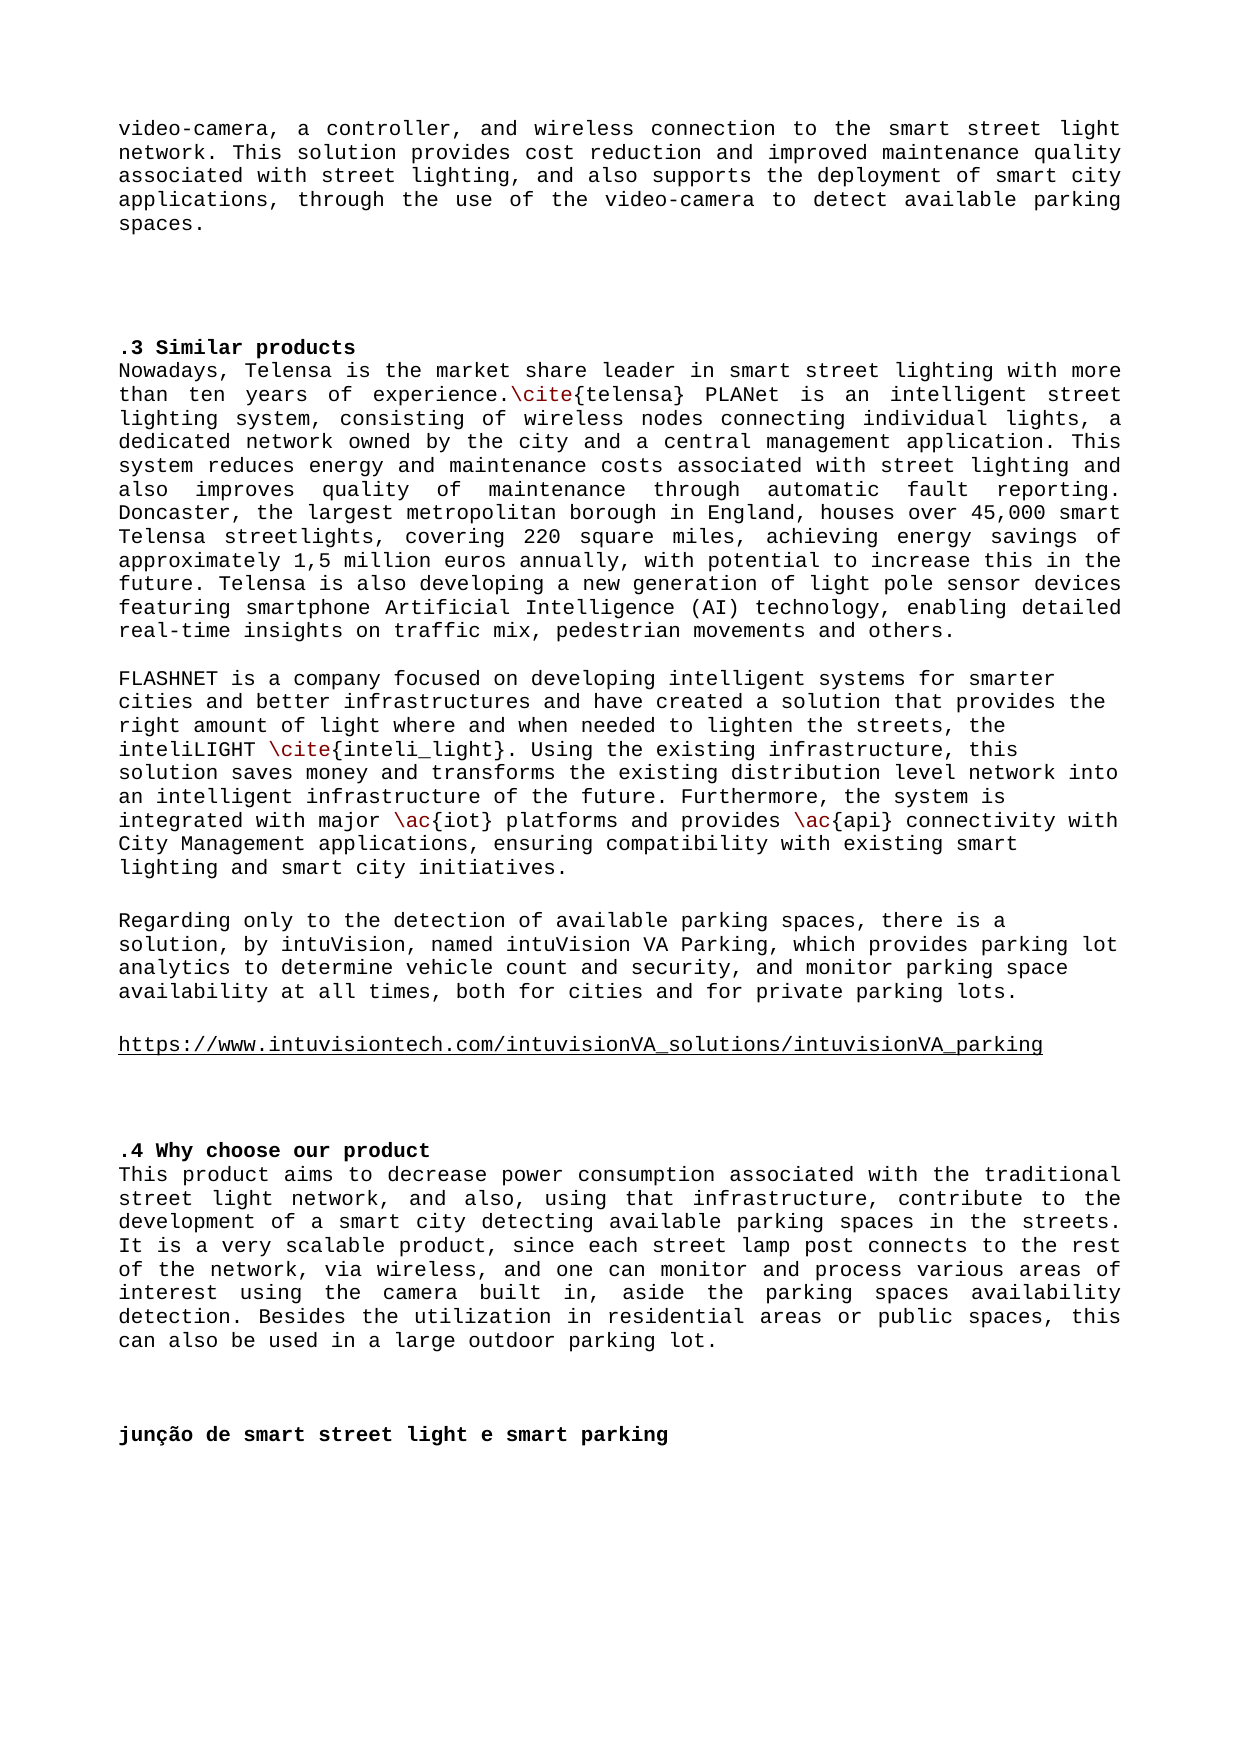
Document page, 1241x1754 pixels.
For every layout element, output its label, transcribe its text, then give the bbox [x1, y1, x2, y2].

text FLASHNET is a company focused on developing intelligent systems for smarter cities and better infrastructures and have created a solution that provides the right amount of light where and when needed to lighten the streets, the inteliLIGHT \cite{inteli_light}. Using the existing infrastructure, this solution saves money and transforms the existing distribution level network into an intelligent infrastructure of the future. Furthermore, the system is integrated with major \ac{iot} platforms and provides \ac{api} connectivity with City Management applications, ensuring compatibility with existing smart lighting and smart city initiatives. [118, 668, 1122, 881]
text Nowadays, Telensa is the market share leader in smart street lighting with more than ten years of experience.\cite{telensa} PLANet is an intelligent street lighting system, consisting of wireless nodes connecting individual lights, a dedicated network owned by the city and a central management application. This system reduces energy and maintenance costs associated with street lighting and also improves quality of maintenance through automatic fault reporting. Doncaster, the largest metropolitan borough in England, houses over 45,000 smart Telensa streetlights, covering 220 square miles, achieving energy savings of approximately 1,5 million euros annually, with potential to increase this in the future. Telensa is also developing a new generation of light pole sensor devices featuring smartphone Artificial Intelligence (AI) technology, enabling detailed real-time insights on traffic mix, pedestrian movements and others. [118, 360, 1122, 644]
text .3 Similar products [118, 337, 1122, 360]
text junção de smart street light e smart parking [118, 1424, 1122, 1448]
text https://www.intuvisiontech.com/intuvisionVA_solutions/intuvisionVA_parking [118, 1034, 1122, 1058]
text This product aims to decrease power consumption associated with the traditional street light network, and also, using that infrastructure, contribute to the development of a smart city detecting available parking spaces in the streets. It is a very scalable product, since each street lamp post connects to the rest of the network, via wireless, and one can monitor and process various areas of interest using the camera built in, aside the parking spaces availability detection. Besides the utilization in residential areas or public spaces, this can also be used in a large outdoor parking lot. [118, 1164, 1122, 1353]
text Regarding only to the detection of available parking spaces, there is a solution, by intuVision, named intuVision VA Parking, which provides parking lot analytics to determine vehicle count and security, and monitor parking space availability at all times, both for cities and for private parking lots. [118, 910, 1122, 1005]
text video-camera, a controller, and wireless connection to the smart street light network. This solution provides cost reduction and improved maintenance quality associated with street lighting, and also supports the deployment of smart city applications, through the use of the video-camera to detect available parking spaces. [118, 118, 1122, 236]
text .4 Why choose our product [118, 1140, 1122, 1164]
